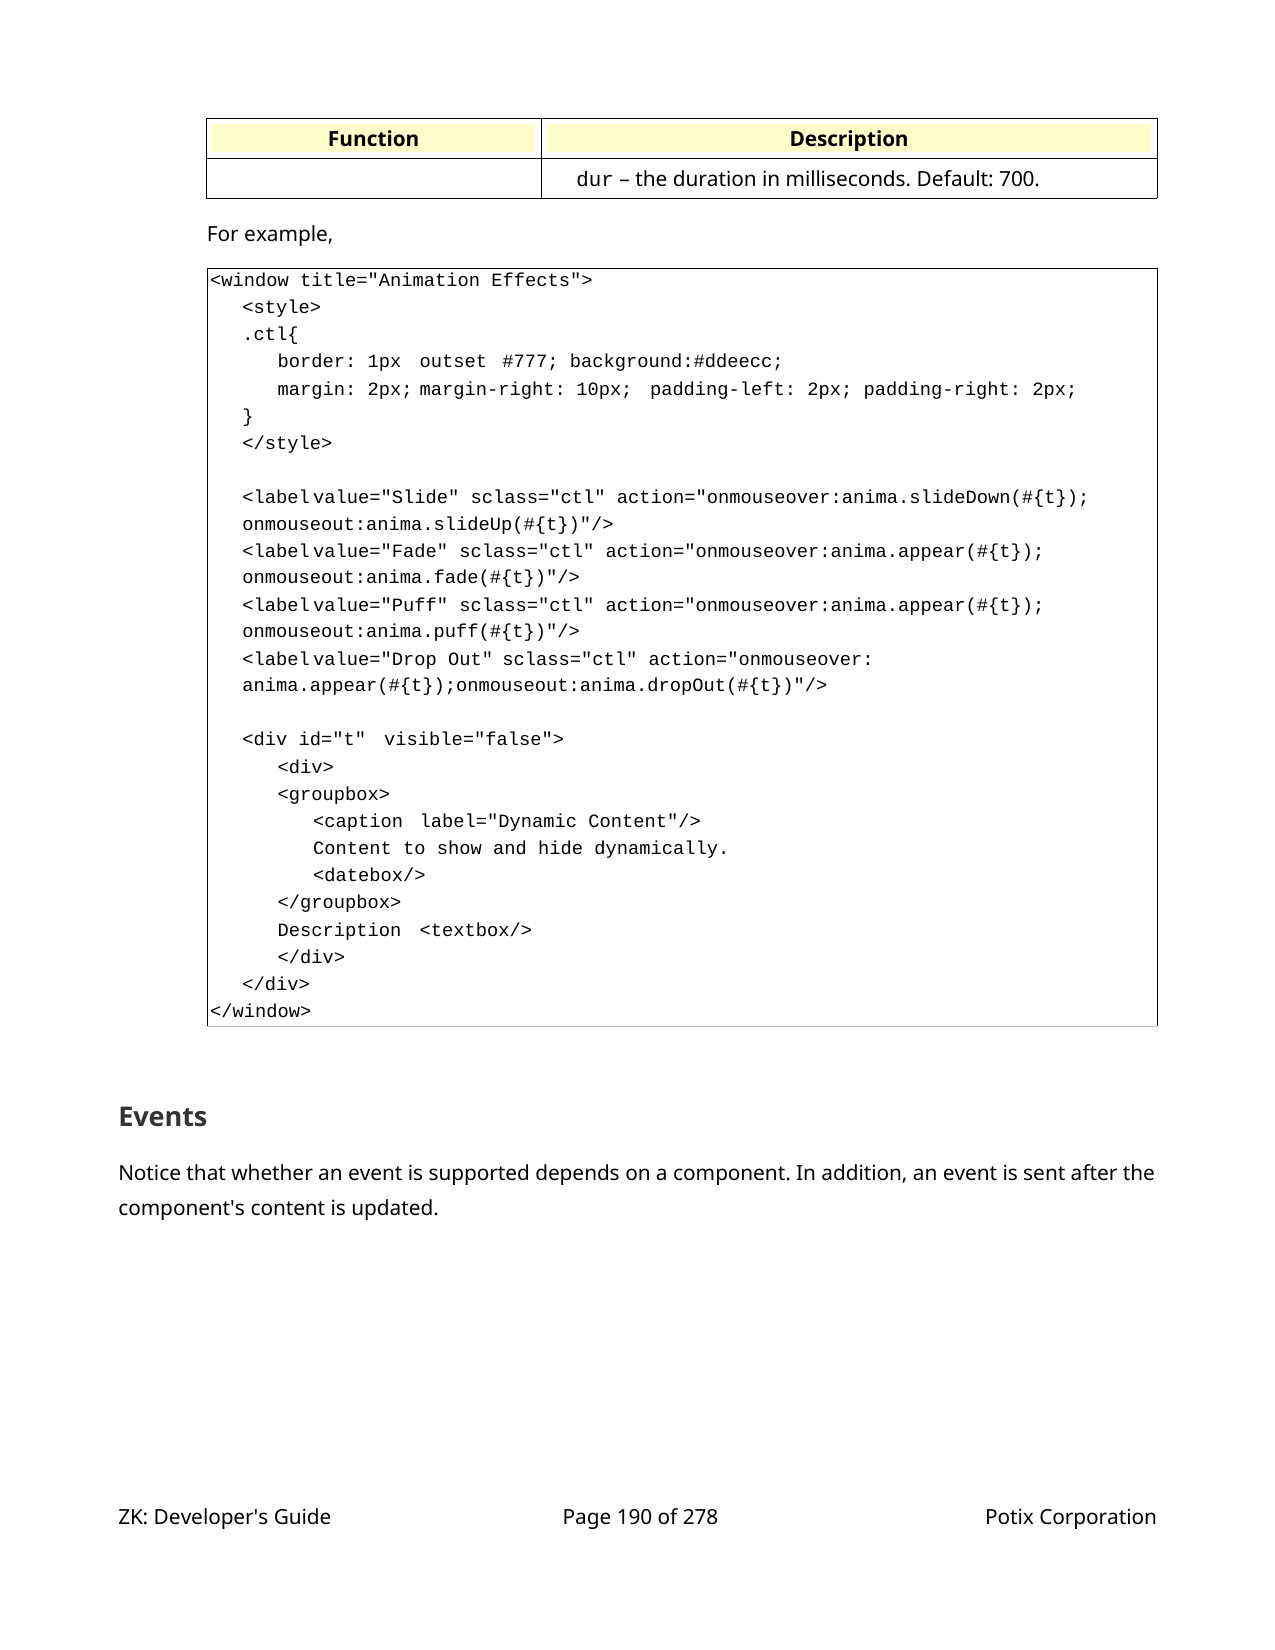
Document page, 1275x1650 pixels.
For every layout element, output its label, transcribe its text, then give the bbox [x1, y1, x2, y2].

table_header Function [207, 119, 541, 158]
subtitle Events [118, 1097, 1157, 1134]
table_cell [207, 159, 541, 198]
text </div> [208, 945, 1157, 969]
text Notice that whether an event is supported depends on a component. In addition, an event is sent after the component's content is updated. [118, 1158, 1157, 1221]
text <caption label="Dynamic Content"/> [208, 809, 1157, 833]
text <window title="Animation Effects"> [208, 269, 1157, 292]
text </style> [208, 431, 1157, 455]
text </groupbox> [208, 890, 1157, 915]
text .ctl{ [208, 322, 1157, 346]
text } [208, 403, 1157, 428]
text <div> [208, 754, 1157, 779]
text <label value="Slide" sclass="ctl" action="onmouseover:anima.slideDown(#{t}); onmouseout:anima.slideUp(#{t})"/> [208, 485, 1157, 536]
text <div id="t" visible="false"> [208, 727, 1157, 752]
text Content to show and hide dynamically. [208, 836, 1157, 860]
text For example, [207, 219, 1157, 247]
text </div> [208, 972, 1157, 996]
table_header Description [542, 119, 1157, 158]
text <style> [208, 295, 1157, 319]
text border: 1px outset #777; background:#ddeecc; [208, 349, 1157, 373]
text <datebox/> [208, 863, 1157, 887]
text <label value="Drop Out" sclass="ctl" action="onmouseover: anima.appear(#{t});onmouseout:anima.dropOut(#{t})"/> [208, 646, 1157, 697]
text </window> [208, 999, 1157, 1026]
text margin: 2px; margin-right: 10px; padding-left: 2px; padding-right: 2px; [208, 376, 1157, 401]
text <label value="Puff" sclass="ctl" action="onmouseover:anima.appear(#{t}); onmouseout:anima.puff(#{t})"/> [208, 593, 1157, 643]
text <groupbox> [208, 782, 1157, 806]
text Description <textbox/> [208, 918, 1157, 942]
table_cell dur – the duration in milliseconds. Default: 700. [542, 159, 1157, 198]
text <label value="Fade" sclass="ctl" action="onmouseover:anima.appear(#{t}); onmouseout:anima.fade(#{t})"/> [208, 539, 1157, 590]
